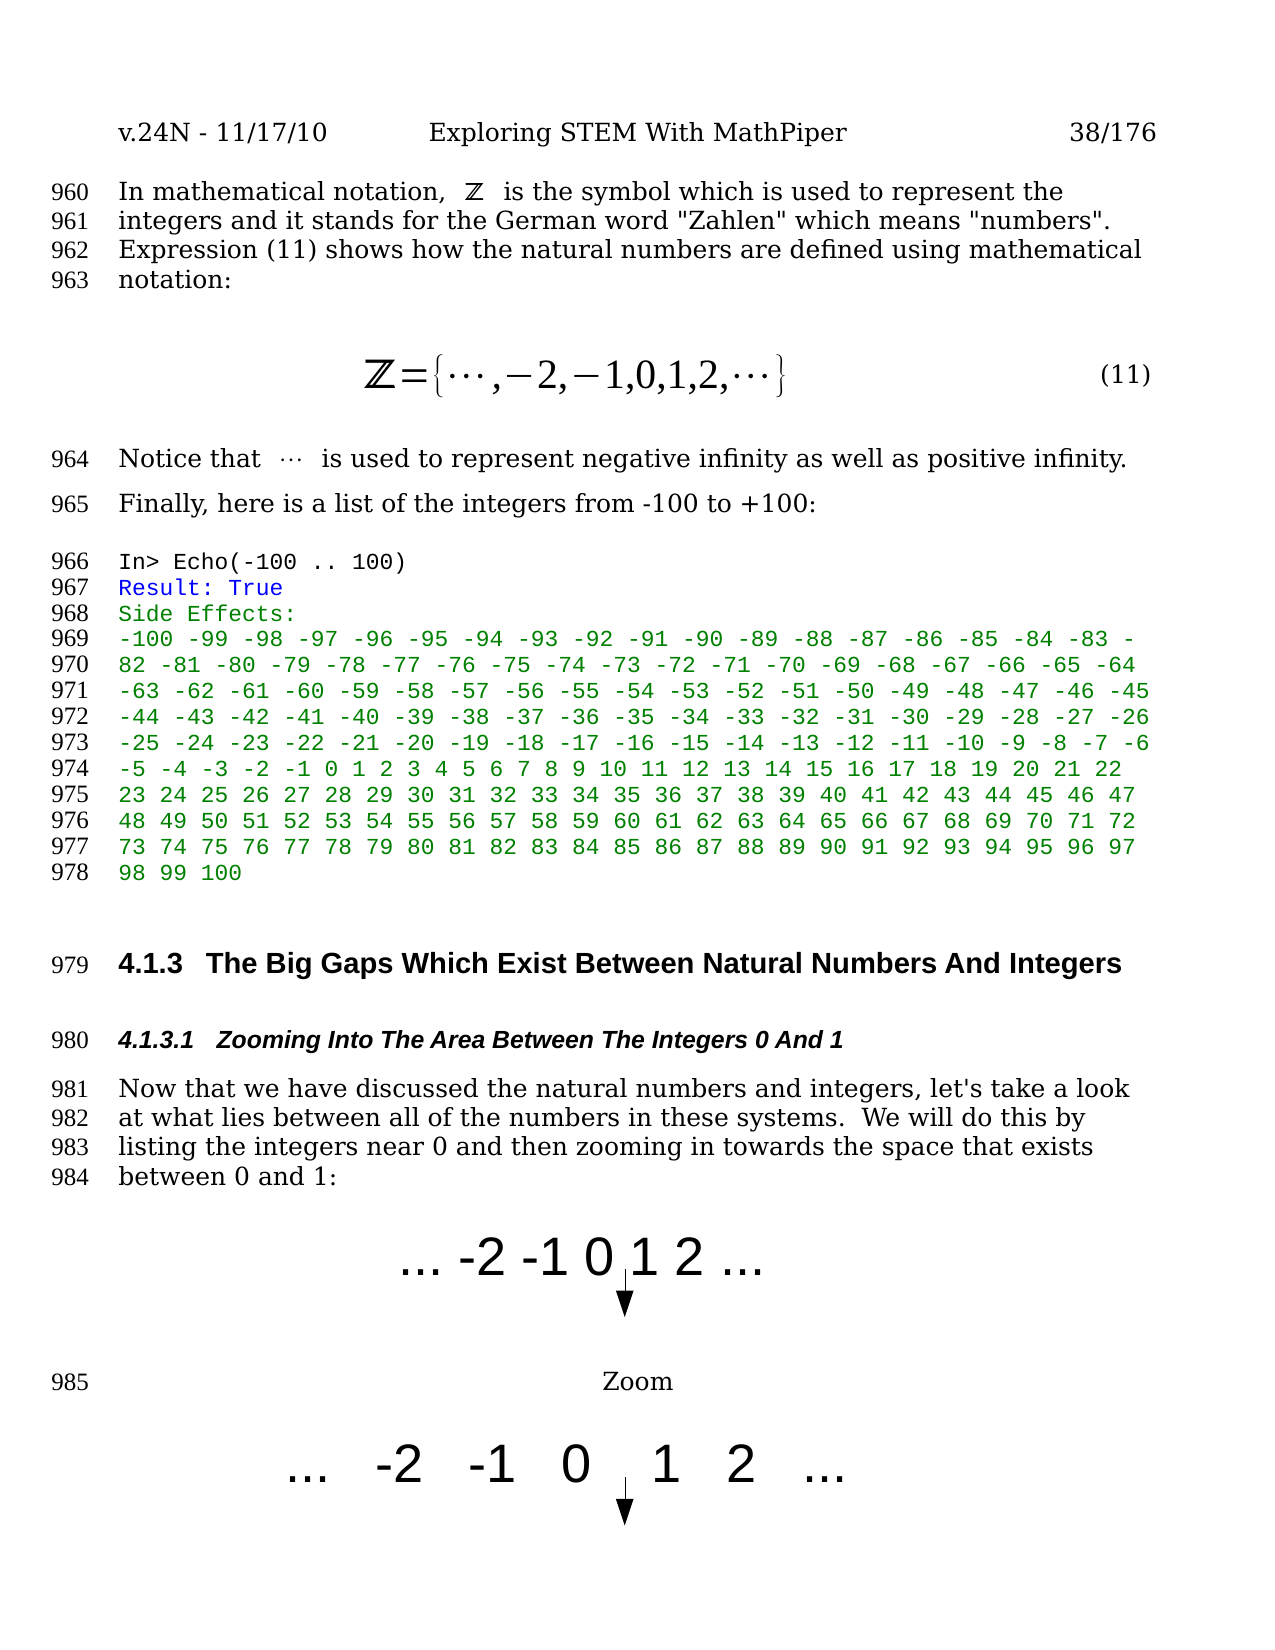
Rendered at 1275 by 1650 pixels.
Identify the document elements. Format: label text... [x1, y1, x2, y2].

text Notice thatis used to represent negative infinity as well as positive infinity. [118, 444, 1157, 474]
text Finally, here is a list of the integers from -100 to +100: [118, 489, 1157, 518]
text In mathematical notation,is the symbol which is used to represent the integers and it stands for the German word "Zahlen" which means "numbers". Expression (11) shows how the natural numbers are defined using mathematical notation: [118, 177, 1157, 294]
table_header (11) [1041, 344, 1157, 406]
text Now that we have discussed the natural numbers and integers, let's take a look at what lies between all of the numbers in these systems. We will do this by listing the integers near 0 and then zooming in towards the space that exists between 0 and 1: [118, 1074, 1157, 1191]
text Result: True [118, 576, 1157, 602]
subtitle The Big Gaps Which Exist Between Natural Numbers And Integers [118, 946, 1157, 980]
text Side Effects: [118, 602, 1157, 628]
table_header [118, 344, 1041, 406]
subtitle Zooming Into The Area Between The Integers 0 And 1 [118, 1025, 1157, 1053]
text In> Echo(-100 .. 100) [118, 550, 1157, 576]
text Zoom [118, 1367, 1157, 1396]
text -100 -99 -98 -97 -96 -95 -94 -93 -92 -91 -90 -89 -88 -87 -86 -85 -84 -83 -82 -81 -80 -79 -78 -77 -76 -75 -74 -73 -72 -71 -70 -69 -68 -67 -66 -65 -64 -63 -62 -61 -60 -59 -58 -57 -56 -55 -54 -53 -52 -51 -50 -49 -48 -47 -46 -45 -44 -43 -42 -41 -40 -39 -38 -37 -36 -35 -34 -33 -32 -31 -30 -29 -28 -27 -26 -25 -24 -23 -22 -21 -20 -19 -18 -17 -16 -15 -14 -13 -12 -11 -10 -9 -8 -7 -6 -5 -4 -3 -2 -1 0 1 2 3 4 5 6 7 8 9 10 11 12 13 14 15 16 17 18 19 20 21 22 23 24 25 26 27 28 29 30 31 32 33 34 35 36 37 38 39 40 41 42 43 44 45 46 47 48 49 50 51 52 53 54 55 56 57 58 59 60 61 62 63 64 65 66 67 68 69 70 71 72 73 74 75 76 77 78 79 80 81 82 83 84 85 86 87 88 89 90 91 92 93 94 95 96 97 98 99 100 [118, 628, 1157, 887]
